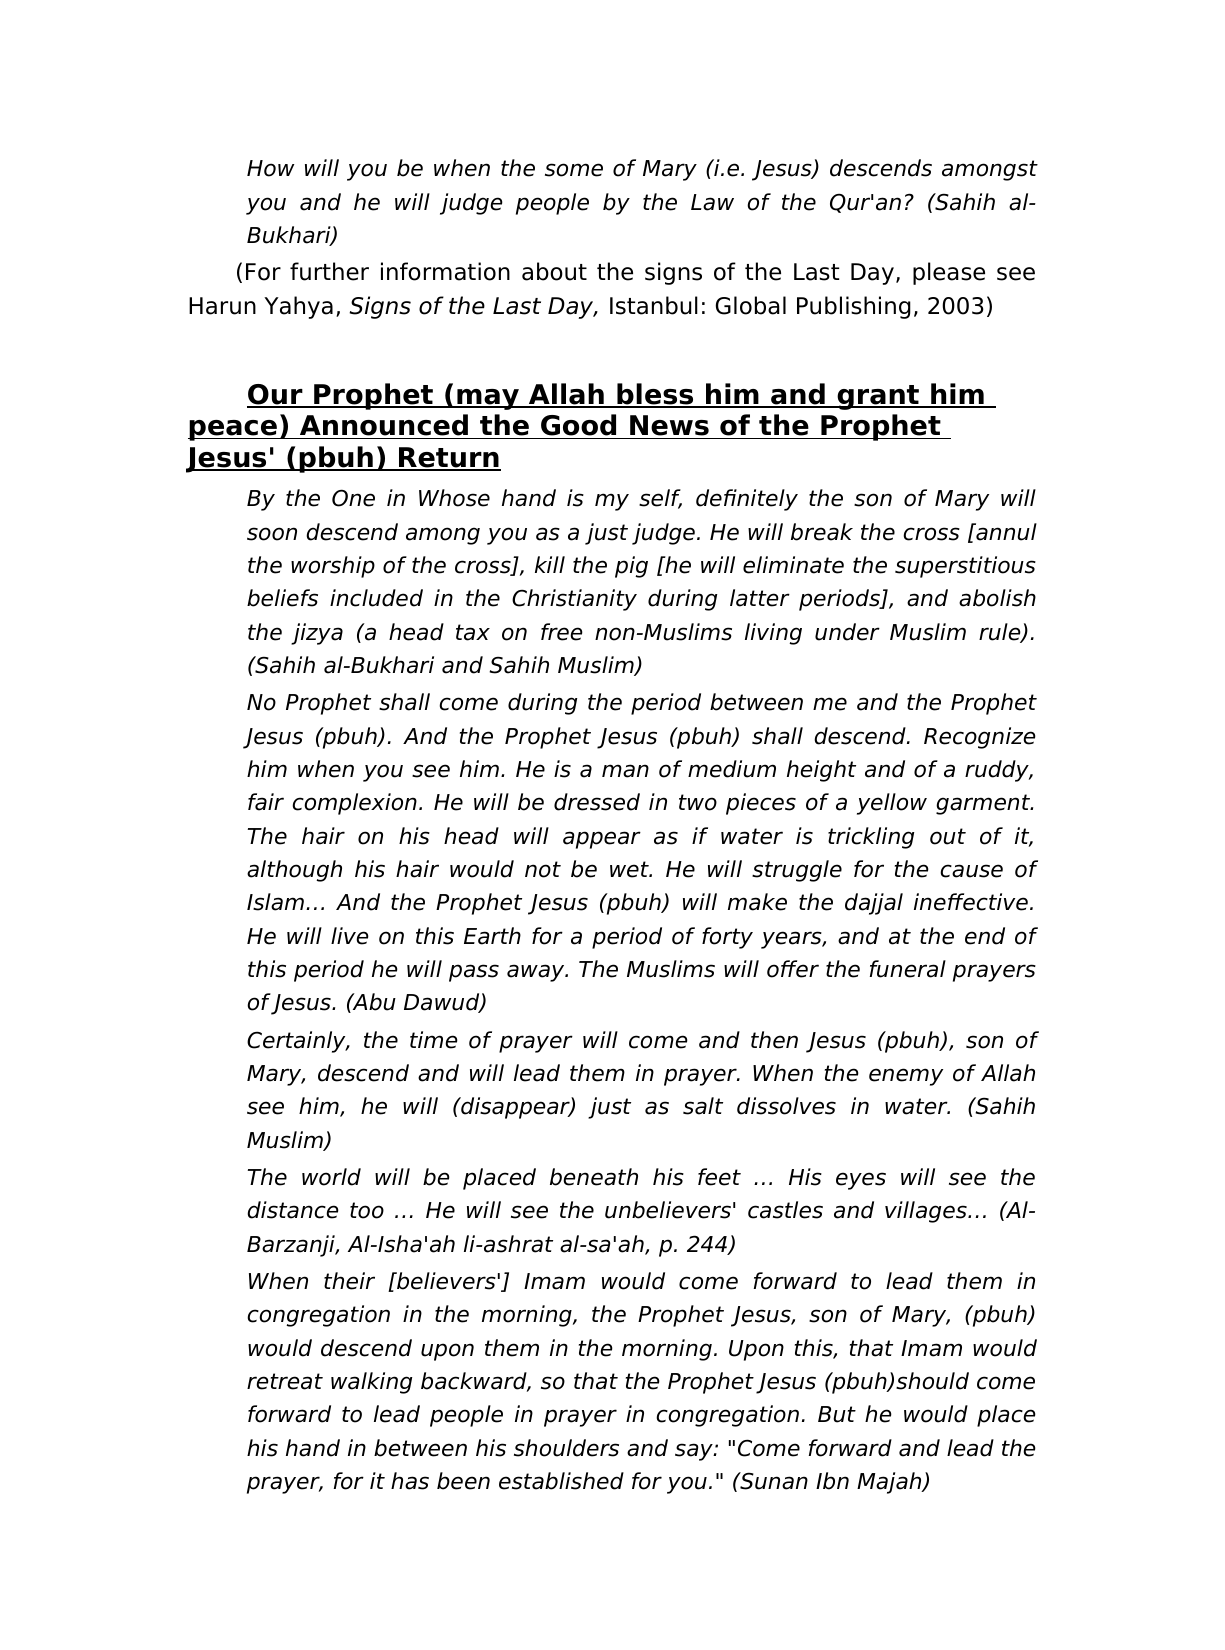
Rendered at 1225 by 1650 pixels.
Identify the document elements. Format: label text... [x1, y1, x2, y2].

text When their [believers'] Imam would come forward to lead them in congregation in the morning, the Prophet Jesus, son of Mary, (pbuh) would descend upon them in the morning. Upon this, that Imam would retreat walking backward, so that the Prophet Jesus (pbuh)should come forward to lead people in prayer in congregation. But he would place his hand in between his shoulders and say: "Come forward and lead the prayer, for it has been established for you." (Sunan Ibn Majah) [247, 1263, 1037, 1496]
text No Prophet shall come during the period between me and the Prophet Jesus (pbuh). And the Prophet Jesus (pbuh) shall descend. Recognize him when you see him. He is a man of medium height and of a ruddy, fair complexion. He will be dressed in two pieces of a yellow garment. The hair on his head will appear as if water is trickling out of it, although his hair would not be wet. He will struggle for the cause of Islam… And the Prophet Jesus (pbuh) will make the dajjal ineffective. He will live on this Earth for a period of forty years, and at the end of this period he will pass away. The Muslims will offer the funeral prayers of Jesus. (Abu Dawud) [247, 684, 1037, 1017]
text By the One in Whose hand is my self, definitely the son of Mary will soon descend among you as a just judge. He will break the cross [annul the worship of the cross], kill the pig [he will eliminate the superstitious beliefs included in the Christianity during latter periods], and abolish the jizya (a head tax on free non-Muslims living under Muslim rule). (Sahih al-Bukhari and Sahih Muslim) [247, 480, 1037, 680]
text The world will be placed beneath his feet … His eyes will see the distance too … He will see the unbelievers' castles and villages… (Al-Barzanji, Al-Isha'ah li-ashrat al-sa'ah, p. 244) [247, 1159, 1037, 1259]
text How will you be when the some of Mary (i.e. Jesus) descends amongst you and he will judge people by the Law of the Qur'an? (Sahih al-Bukhari) [247, 150, 1037, 250]
subtitle Our Prophet (may Allah bless him and grant him peace) Announced the Good News of the Prophet Jesus' (pbuh) Return [187, 379, 1037, 474]
text Certainly, the time of prayer will come and then Jesus (pbuh), son of Mary, descend and will lead them in prayer. When the enemy of Allah see him, he will (disappear) just as salt dissolves in water. (Sahih Muslim) [247, 1021, 1037, 1155]
text (For further information about the signs of the Last Day, please see Harun Yahya, Signs of the Last Day, Istanbul: Global Publishing, 2003) [187, 254, 1037, 321]
